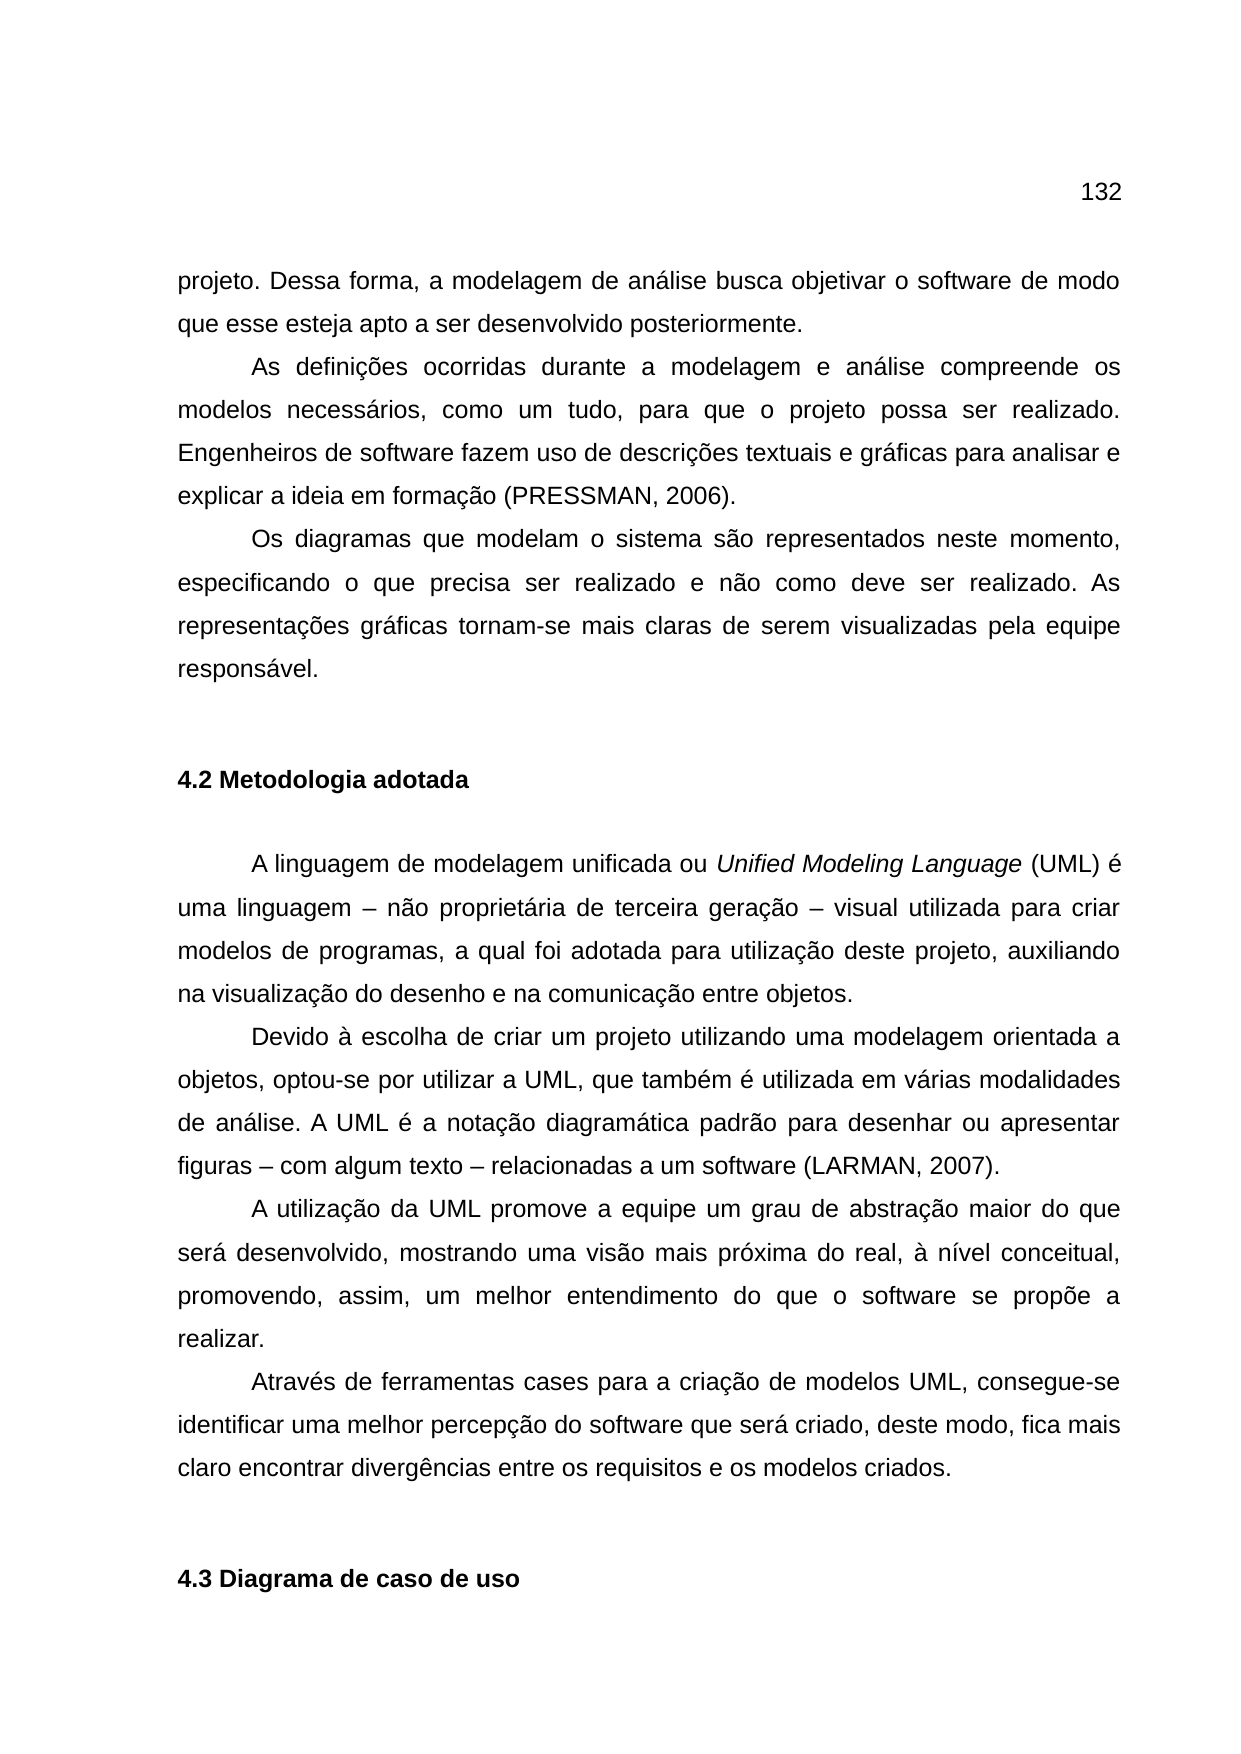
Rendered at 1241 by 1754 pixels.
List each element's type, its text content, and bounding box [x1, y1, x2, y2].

text Devido à escolha de criar um projeto utilizando uma modelagem orientada a objetos, optou-se por utilizar a UML, que também é utilizada em várias modalidades de análise. A UML é a notação diagramática padrão para desenhar ou apresentar figuras – com algum texto – relacionadas a um software (LARMAN, 2007). [177, 1022, 1122, 1180]
subtitle 4.3 Diagrama de caso de uso [177, 1564, 1122, 1593]
text Através de ferramentas cases para a criação de modelos UML, consegue-se identificar uma melhor percepção do software que será criado, deste modo, fica mais claro encontrar divergências entre os requisitos e os modelos criados. [177, 1367, 1122, 1482]
text projeto. Dessa forma, a modelagem de análise busca objetivar o software de modo que esse esteja apto a ser desenvolvido posteriormente. [177, 266, 1122, 338]
text Os diagramas que modelam o sistema são representados neste momento, especificando o que precisa ser realizado e não como deve ser realizado. As representações gráficas tornam-se mais claras de serem visualizadas pela equipe responsável. [177, 524, 1122, 683]
text A utilização da UML promove a equipe um grau de abstração maior do que será desenvolvido, mostrando uma visão mais próxima do real, à nível conceitual, promovendo, assim, um melhor entendimento do que o software se propõe a realizar. [177, 1194, 1122, 1353]
text A linguagem de modelagem unificada ou Unified Modeling Language (UML) é uma linguagem – não proprietária de terceira geração – visual utilizada para criar modelos de programas, a qual foi adotada para utilização deste projeto, auxiliando na visualização do desenho e na comunicação entre objetos. [177, 849, 1122, 1008]
subtitle 4.2 Metodologia adotada [177, 765, 1122, 794]
text As definições ocorridas durante a modelagem e análise compreende os modelos necessários, como um tudo, para que o projeto possa ser realizado. Engenheiros de software fazem uso de descrições textuais e gráficas para analisar e explicar a ideia em formação (PRESSMAN, 2006). [177, 352, 1122, 510]
